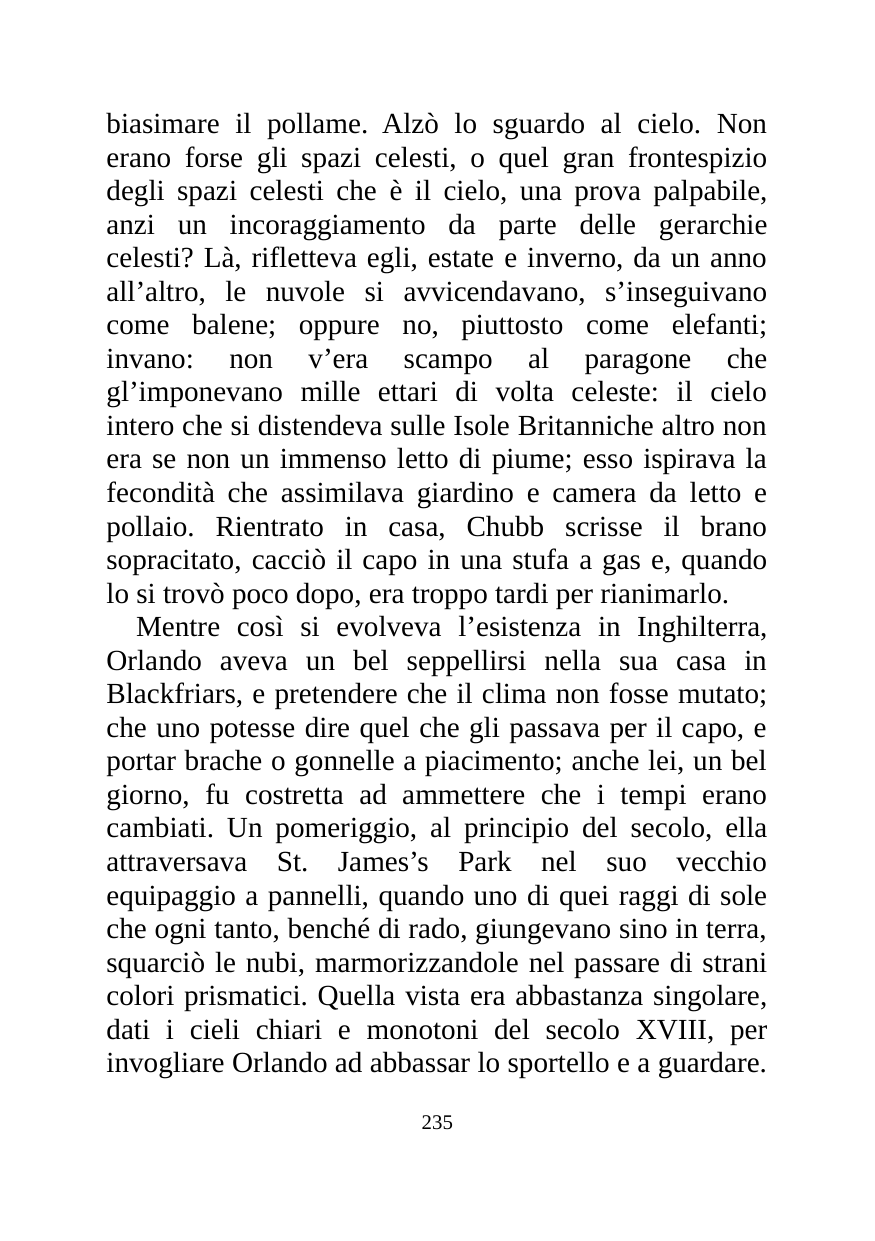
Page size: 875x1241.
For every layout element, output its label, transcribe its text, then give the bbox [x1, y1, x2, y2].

text biasimare il pollame. Alzò lo sguardo al cielo. Non erano forse gli spazi celesti, o quel gran frontespizio degli spazi celesti che è il cielo, una prova palpabile, anzi un incoraggiamento da parte delle gerarchie celesti? Là, rifletteva egli, estate e inverno, da un anno all’altro, le nuvole si avvicendavano, s’inseguivano come balene; oppure no, piuttosto come elefanti; invano: non v’era scampo al paragone che gl’imponevano mille ettari di volta celeste: il cielo intero che si distendeva sulle Isole Britanniche altro non era se non un immenso letto di piume; esso ispirava la fecondità che assimilava giardino e camera da letto e pollaio. Rientrato in casa, Chubb scrisse il brano sopracitato, cacciò il capo in una stufa a gas e, quando lo si trovò poco dopo, era troppo tardi per rianimarlo. [106, 106, 768, 609]
text Mentre così si evolveva l’esistenza in Inghilterra, Orlando aveva un bel seppellirsi nella sua casa in Blackfriars, e pretendere che il clima non fosse mutato; che uno potesse dire quel che gli passava per il capo, e portar brache o gonnelle a piacimento; anche lei, un bel giorno, fu costretta ad ammettere che i tempi erano cambiati. Un pomeriggio, al principio del secolo, ella attraversava St. James’s Park nel suo vecchio equipaggio a pannelli, quando uno di quei raggi di sole che ogni tanto, benché di rado, giungevano sino in terra, squarciò le nubi, marmorizzandole nel passare di strani colori prismatici. Quella vista era abbastanza singolare, dati i cieli chiari e monotoni del secolo XVIII, per invogliare Orlando ad abbassar lo sportello e a guardare. [106, 609, 768, 1079]
